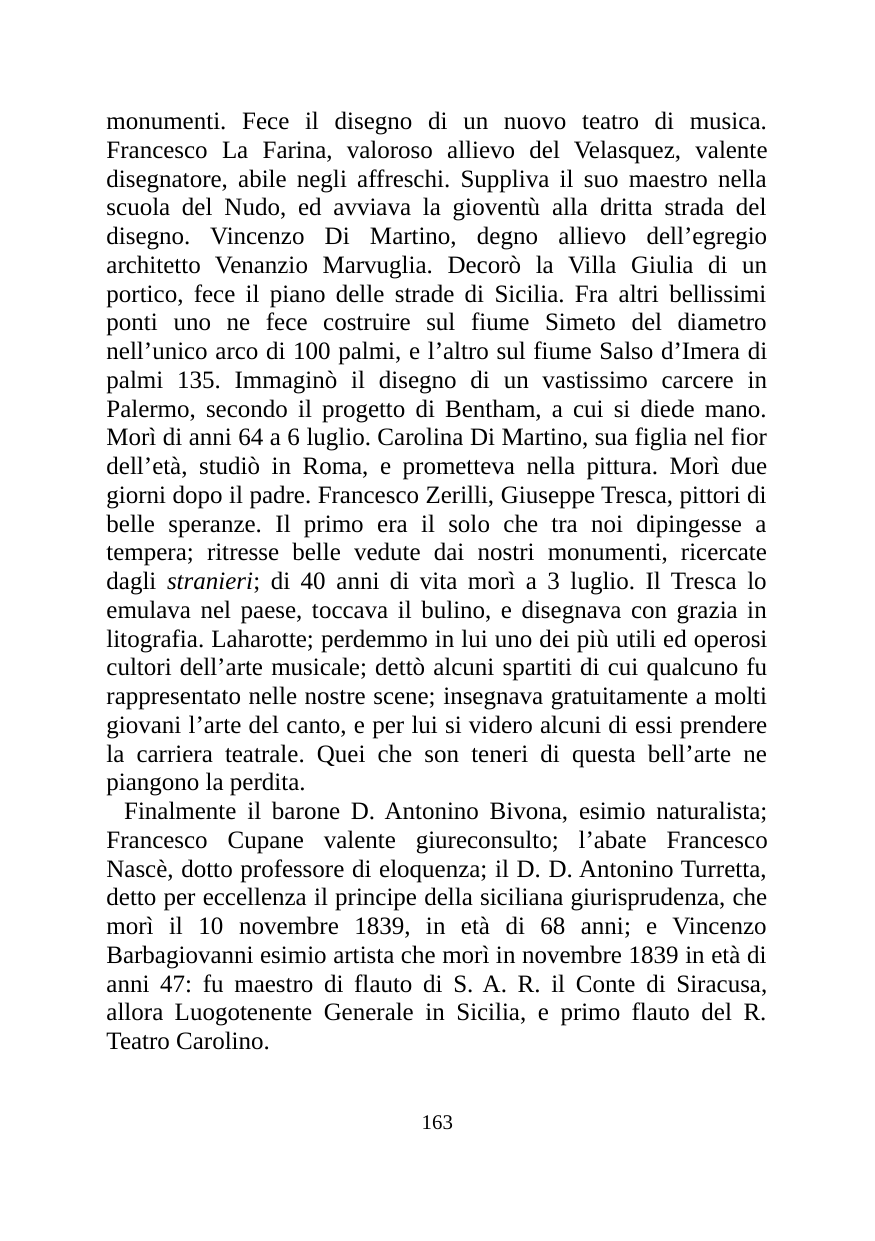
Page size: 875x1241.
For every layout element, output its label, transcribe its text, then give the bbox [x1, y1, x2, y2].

text monumenti. Fece il disegno di un nuovo teatro di musica. Francesco La Farina, valoroso allievo del Velasquez, valente disegnatore, abile negli affreschi. Suppliva il suo maestro nella scuola del Nudo, ed avviava la gioventù alla dritta strada del disegno. Vincenzo Di Martino, degno allievo dell’egregio architetto Venanzio Marvuglia. Decorò la Villa Giulia di un portico, fece il piano delle strade di Sicilia. Fra altri bellissimi ponti uno ne fece costruire sul fiume Simeto del diametro nell’unico arco di 100 palmi, e l’altro sul fiume Salso d’Imera di palmi 135. Immaginò il disegno di un vastissimo carcere in Palermo, secondo il progetto di Bentham, a cui si diede mano. Morì di anni 64 a 6 luglio. Carolina Di Martino, sua figlia nel fior dell’età, studiò in Roma, e prometteva nella pittura. Morì due giorni dopo il padre. Francesco Zerilli, Giuseppe Tresca, pittori di belle speranze. Il primo era il solo che tra noi dipingesse a tempera; ritresse belle vedute dai nostri monumenti, ricercate dagli stranieri; di 40 anni di vita morì a 3 luglio. Il Tresca lo emulava nel paese, toccava il bulino, e disegnava con grazia in litografia. Laharotte; perdemmo in lui uno dei più utili ed operosi cultori dell’arte musicale; dettò alcuni spartiti di cui qualcuno fu rappresentato nelle nostre scene; insegnava gratuitamente a molti giovani l’arte del canto, e per lui si videro alcuni di essi prendere la carriera teatrale. Quei che son teneri di questa bell’arte ne piangono la perdita. [106, 106, 768, 796]
text Finalmente il barone D. Antonino Bivona, esimio naturalista; Francesco Cupane valente giureconsulto; l’abate Francesco Nascè, dotto professore di eloquenza; il D. D. Antonino Turretta, detto per eccellenza il principe della siciliana giurisprudenza, che morì il 10 novembre 1839, in età di 68 anni; e Vincenzo Barbagiovanni esimio artista che morì in novembre 1839 in età di anni 47: fu maestro di flauto di S. A. R. il Conte di Siracusa, allora Luogotenente Generale in Sicilia, e primo flauto del R. Teatro Carolino. [106, 796, 768, 1055]
